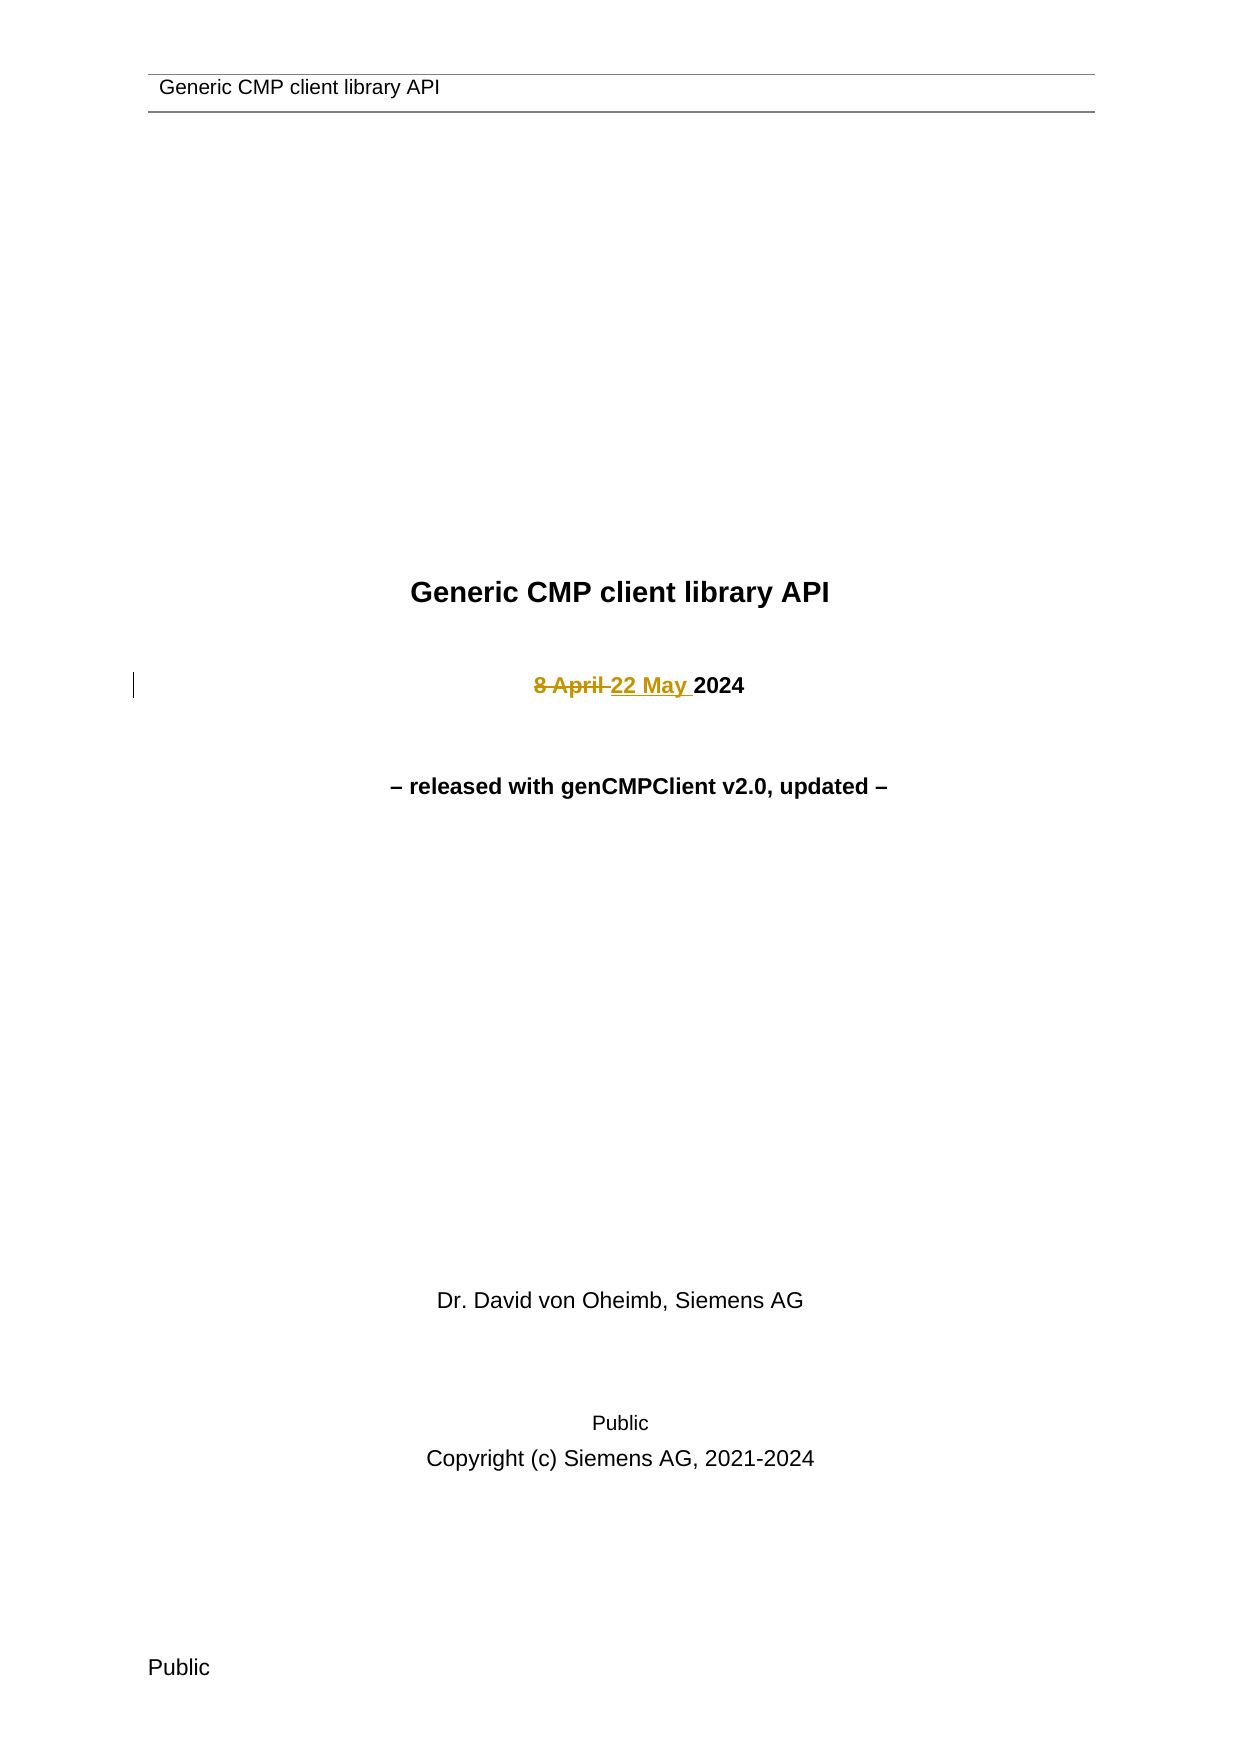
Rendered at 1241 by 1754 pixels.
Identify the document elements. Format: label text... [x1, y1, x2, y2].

subtitle – released with genCMPClient v2.0, updated – [185, 773, 1092, 800]
subtitle 22 May 2024 [185, 672, 1092, 698]
text Copyright (c) Siemens AG, 2021-2024 [148, 1445, 1092, 1471]
subtitle Public [148, 1411, 1092, 1434]
subtitle Generic CMP client library API [148, 574, 1092, 608]
text Dr. David von Oheimb, Siemens AG [148, 1287, 1092, 1313]
